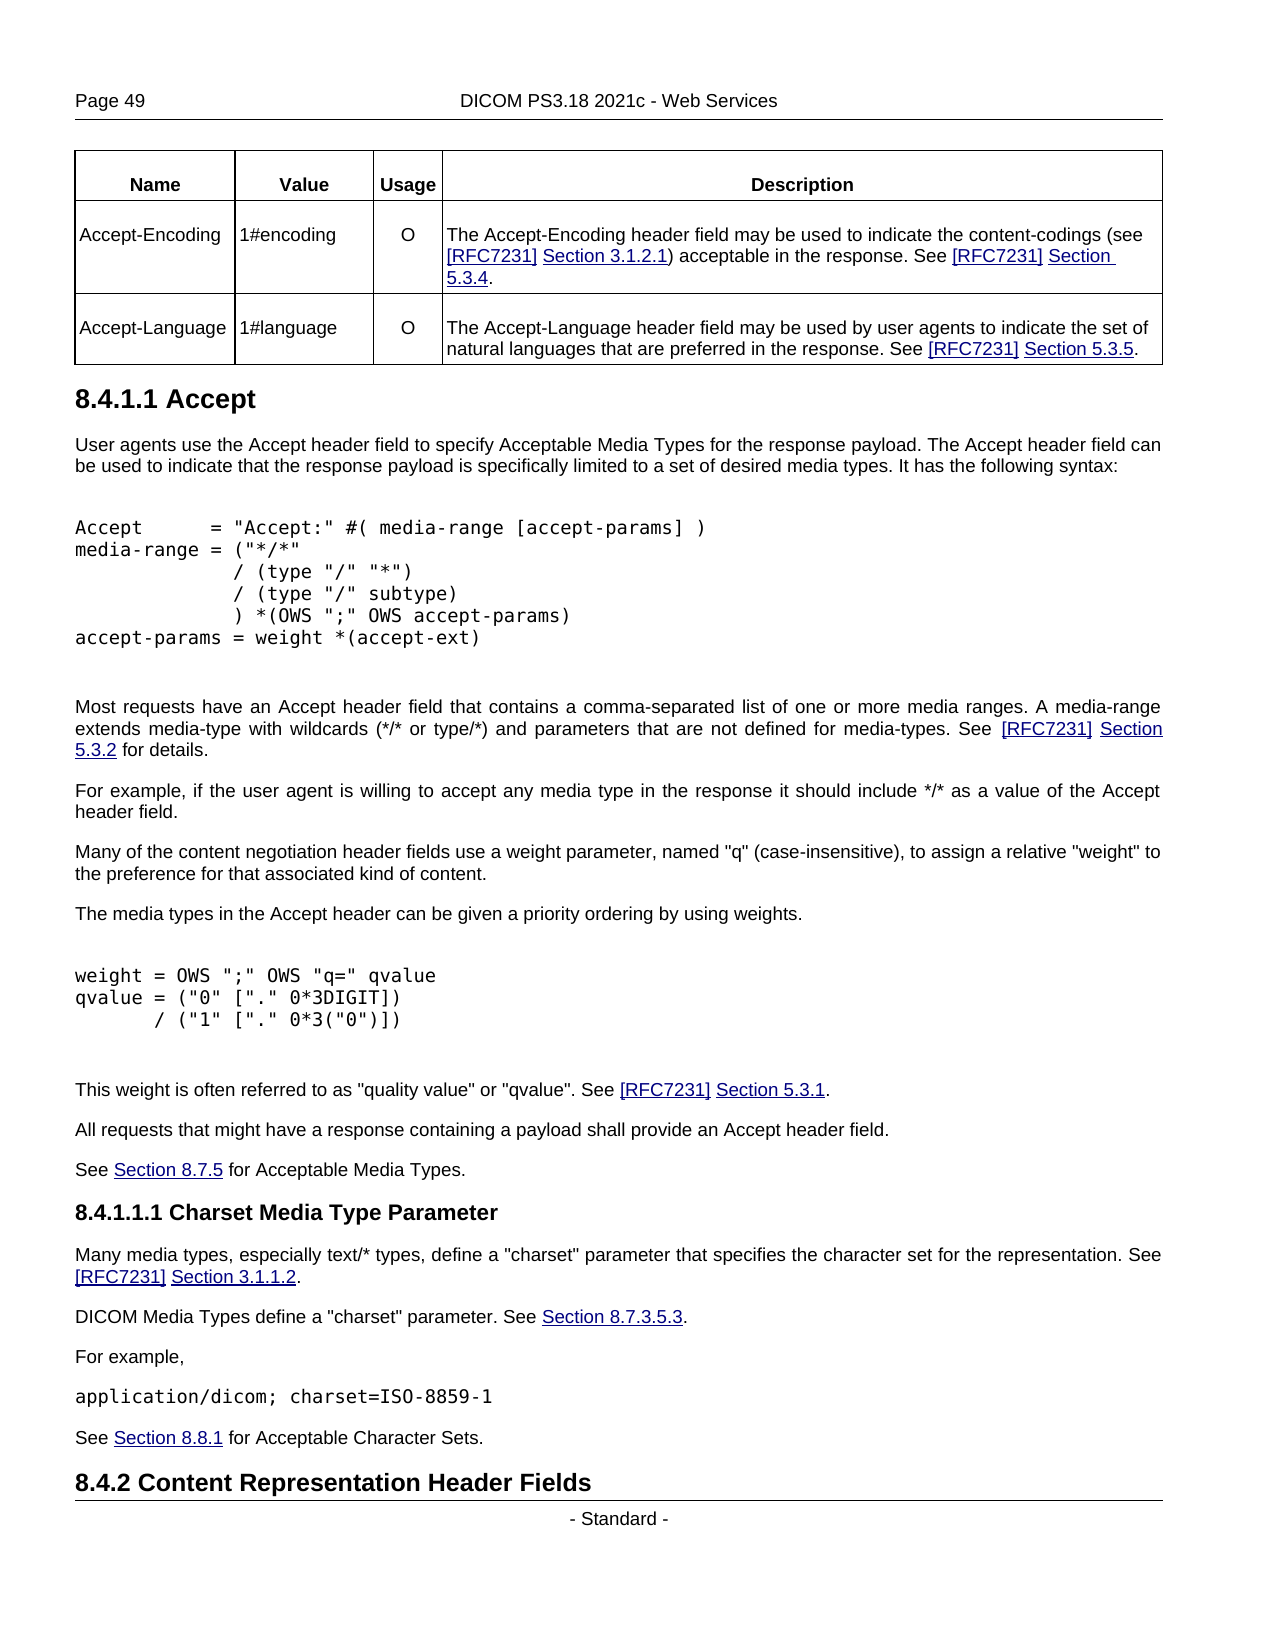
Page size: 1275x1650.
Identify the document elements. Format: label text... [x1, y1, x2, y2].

text 8.4.1.1.1 Charset Media Type Parameter [75, 1199, 1162, 1225]
table_header Name [76, 151, 234, 200]
text The media types in the Accept header can be given a priority ordering by using weights. [75, 903, 1162, 925]
table_cell O [374, 201, 442, 292]
table_cell The Accept-Language header field may be used by user agents to indicate the set of natural languages that are preferred in the response. See [RFC7231] Section 5.3.5. [443, 294, 1162, 364]
table_cell Accept-Language [76, 294, 234, 364]
text 8.4.2 Content Representation Header Fields [75, 1467, 1162, 1496]
table_header Value [236, 151, 373, 200]
table_header Usage [374, 151, 442, 200]
table_header Description [443, 151, 1162, 200]
text Accept = "Accept:" #( media-range [accept-params] ) media-range = ("*/*" / (type "/" "*") / (type "/" subtype) ) *(OWS ";" OWS accept-params) accept-params = weight *(accept-ext) [75, 495, 1162, 677]
table_cell The Accept-Encoding header field may be used to indicate the content-codings (see [RFC7231] Section 3.1.2.1) acceptable in the response. See [RFC7231] Section 5.3.4. [443, 201, 1162, 292]
text Many of the content negotiation header fields use a weight parameter, named "q" (case-insensitive), to assign a relative "weight" to the preference for that associated kind of content. [75, 841, 1162, 884]
text All requests that might have a response containing a payload shall provide an Accept header field. [75, 1119, 1162, 1140]
text weight = OWS ";" OWS "q=" qvalue qvalue = ("0" ["." 0*3DIGIT]) / ("1" ["." 0*3("0")]) [75, 943, 1162, 1060]
text User agents use the Accept header field to specify Acceptable Media Types for the response payload. The Accept header field can be used to indicate that the response payload is specifically limited to a set of desired media types. It has the following syntax: [75, 433, 1162, 477]
text See Section 8.7.5 for Acceptable Media Types. [75, 1159, 1162, 1181]
text For example, if the user agent is willing to accept any media type in the response it should include */* as a value of the Accept header field. [75, 779, 1162, 823]
text 8.4.1.1 Accept [75, 383, 1162, 415]
text DICOM Media Types define a "charset" parameter. See Section 8.7.3.5.3. [75, 1306, 1162, 1327]
text application/dicom; charset=ISO-8859-1 [75, 1387, 1162, 1408]
text See Section 8.8.1 for Acceptable Character Sets. [75, 1427, 1162, 1449]
table_cell 1#language [236, 294, 373, 364]
table_cell O [374, 294, 442, 364]
text For example, [75, 1346, 1162, 1368]
text This weight is often referred to as "quality value" or "qvalue". See [RFC7231] Section 5.3.1. [75, 1078, 1162, 1100]
text Most requests have an Accept header field that contains a comma-separated list of one or more media ranges. A media-range extends media-type with wildcards (*/* or type/*) and parameters that are not defined for media-types. See [RFC7231] Section 5.3.2 for details. [75, 696, 1162, 761]
table_cell 1#encoding [236, 201, 373, 292]
text Many media types, especially text/* types, define a "charset" parameter that specifies the character set for the representation. See [RFC7231] Section 3.1.1.2. [75, 1244, 1162, 1287]
table_cell Accept-Encoding [76, 201, 234, 292]
